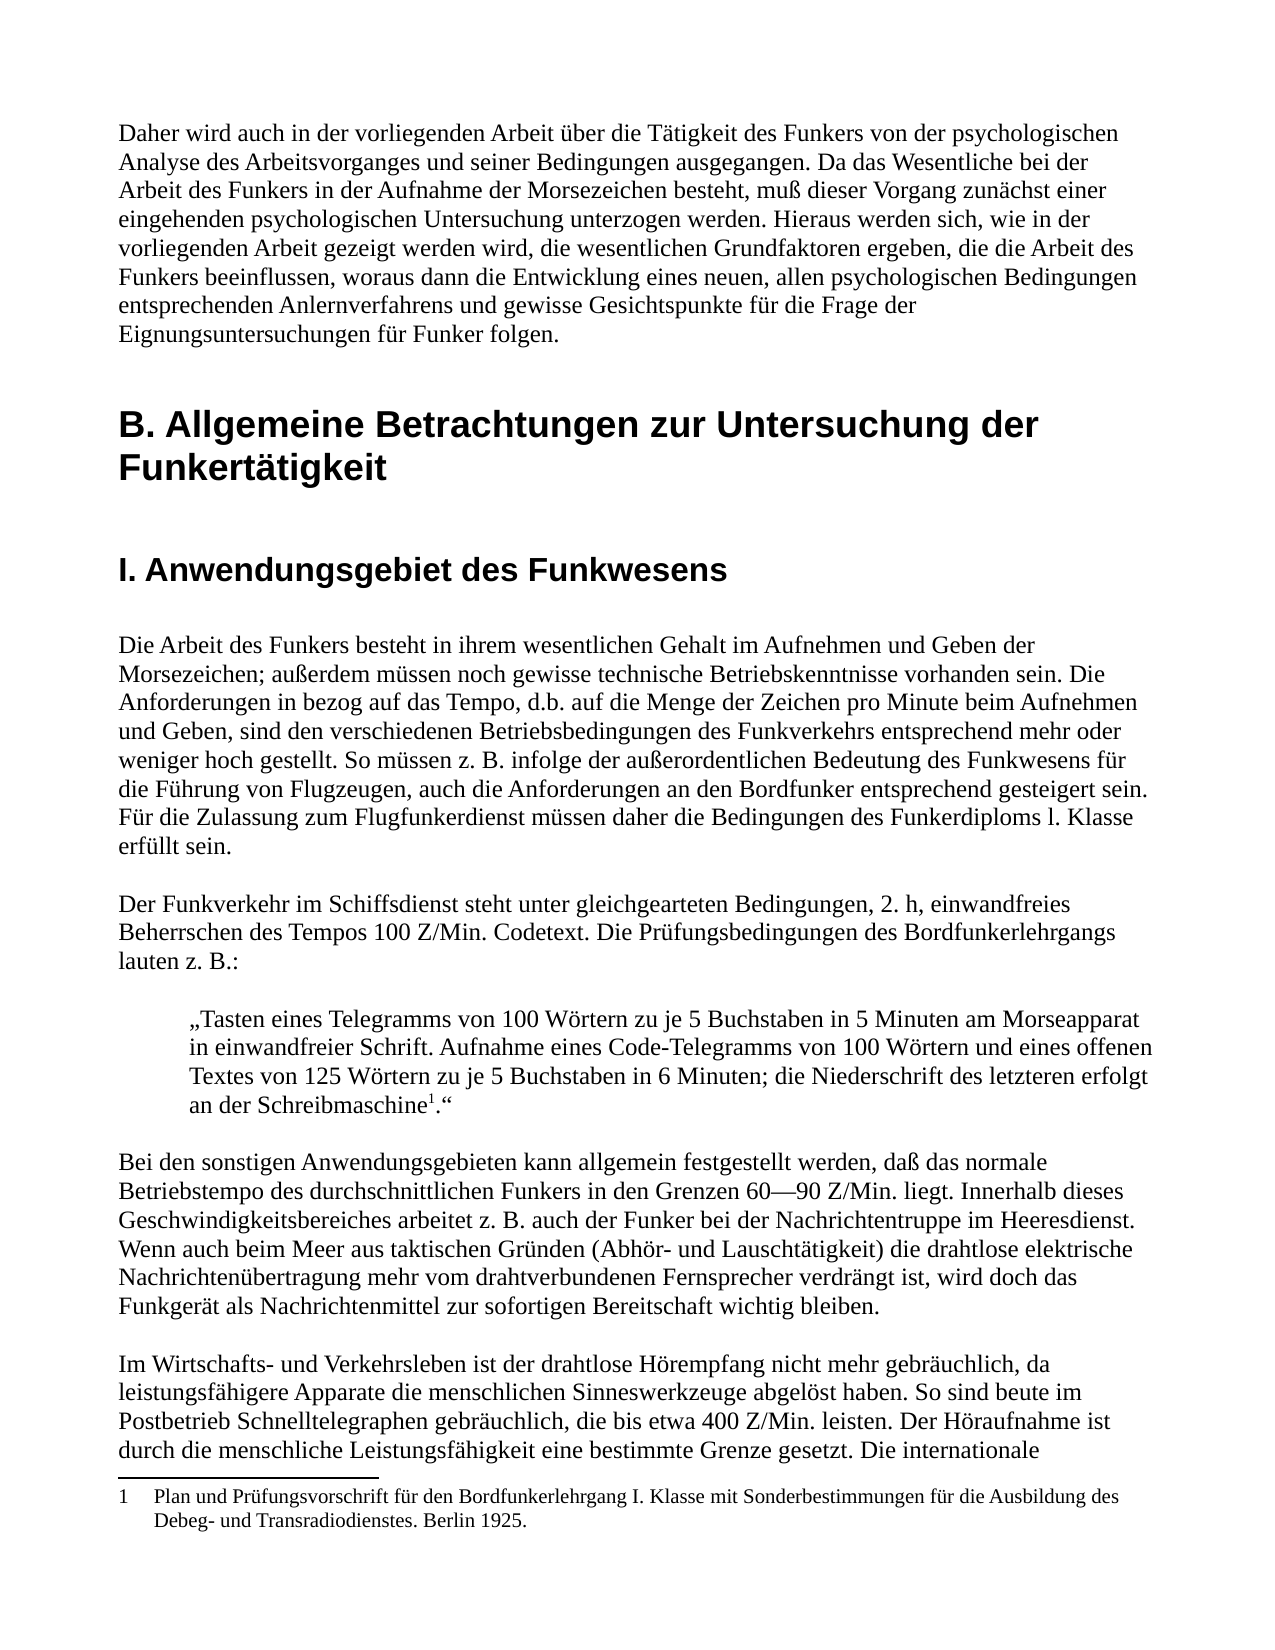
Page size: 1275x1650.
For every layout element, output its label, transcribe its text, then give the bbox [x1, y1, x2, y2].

text Bei den sonstigen Anwendungsgebieten kann allgemein festgestellt werden, daß das normale Betriebstempo des durchschnittlichen Funkers in den Grenzen 60—90 Z/Min. liegt. Innerhalb dieses Geschwindigkeitsbereiches arbeitet z. B. auch der Funker bei der Nachrichtentruppe im Heeresdienst. Wenn auch beim Meer aus taktischen Gründen (Abhör- und Lauschtätigkeit) die drahtlose elektrische Nachrichtenübertragung mehr vom drahtverbundenen Fernsprecher verdrängt ist, wird doch das Funkgerät als Nachrichtenmittel zur sofortigen Bereitschaft wichtig bleiben. [118, 1147, 1157, 1320]
text Plan und Prüfungsvorschrift für den Bordfunkerlehrgang I. Klasse mit Sonderbestimmungen für die Ausbildung des Debeg- und Transradiodienstes. Berlin 1925. [118, 1484, 1157, 1532]
text Der Funkverkehr im Schiffsdienst steht unter gleichgearteten Bedingungen, 2. h, einwandfreies Beherrschen des Tempos 100 Z/Min. Codetext. Die Prüfungsbedingungen des Bordfunkerlehrgangs lauten z. B.: [118, 889, 1157, 975]
text Die Arbeit des Funkers besteht in ihrem wesentlichen Gehalt im Aufnehmen und Geben der Morsezeichen; außerdem müssen noch gewisse technische Betriebskenntnisse vorhanden sein. Die Anforderungen in bezog auf das Tempo, d.b. auf die Menge der Zeichen pro Minute beim Aufnehmen und Geben, sind den verschiedenen Betriebsbedingungen des Funkverkehrs entsprechend mehr oder weniger hoch gestellt. So müssen z. B. infolge der außerordentlichen Bedeutung des Funkwesens für die Führung von Flugzeugen, auch die Anforderungen an den Bordfunker entsprechend gesteigert sein. Für die Zulassung zum Flugfunkerdienst müssen daher die Bedingungen des Funkerdiploms l. Klasse erfüllt sein. [118, 630, 1157, 860]
text Im Wirtschafts- und Verkehrsleben ist der drahtlose Hörempfang nicht mehr gebräuchlich, da leistungsfähigere Apparate die menschlichen Sinneswerkzeuge abgelöst haben. So sind beute im Postbetrieb Schnelltelegraphen gebräuchlich, die bis etwa 400 Z/Min. leisten. Der Höraufnahme ist durch die menschliche Leistungsfähigkeit eine bestimmte Grenze gesetzt. Die internationale [118, 1349, 1157, 1464]
text Daher wird auch in der vorliegenden Arbeit über die Tätigkeit des Funkers von der psychologischen Analyse des Arbeitsvorganges und seiner Bedingungen ausgegangen. Da das Wesentliche bei der Arbeit des Funkers in der Aufnahme der Morsezeichen besteht, muß dieser Vorgang zunächst einer eingehenden psychologischen Untersuchung unterzogen werden. Hieraus werden sich, wie in der vorliegenden Arbeit gezeigt werden wird, die wesentlichen Grundfaktoren ergeben, die die Arbeit des Funkers beeinflussen, woraus dann die Entwicklung eines neuen, allen psychologischen Bedingungen entsprechenden Anlernverfahrens und gewisse Gesichtspunkte für die Frage der Eignungsuntersuchungen für Funker folgen. [118, 118, 1157, 348]
subtitle B. Allgemeine Betrachtungen zur Untersuchung der Funkertätigkeit [118, 402, 1157, 488]
subtitle I. Anwendungsgebiet des Funkwesens [118, 550, 1157, 589]
text „Tasten eines Telegramms von 100 Wörtern zu je 5 Buchstaben in 5 Minuten am Morseapparat in einwandfreier Schrift. Aufnahme eines Code-Telegramms von 100 Wörtern und eines offenen Textes von 125 Wörtern zu je 5 Buchstaben in 6 Minuten; die Niederschrift des letzteren erfolgt an der Schreibmaschine.“ [189, 1004, 1157, 1119]
